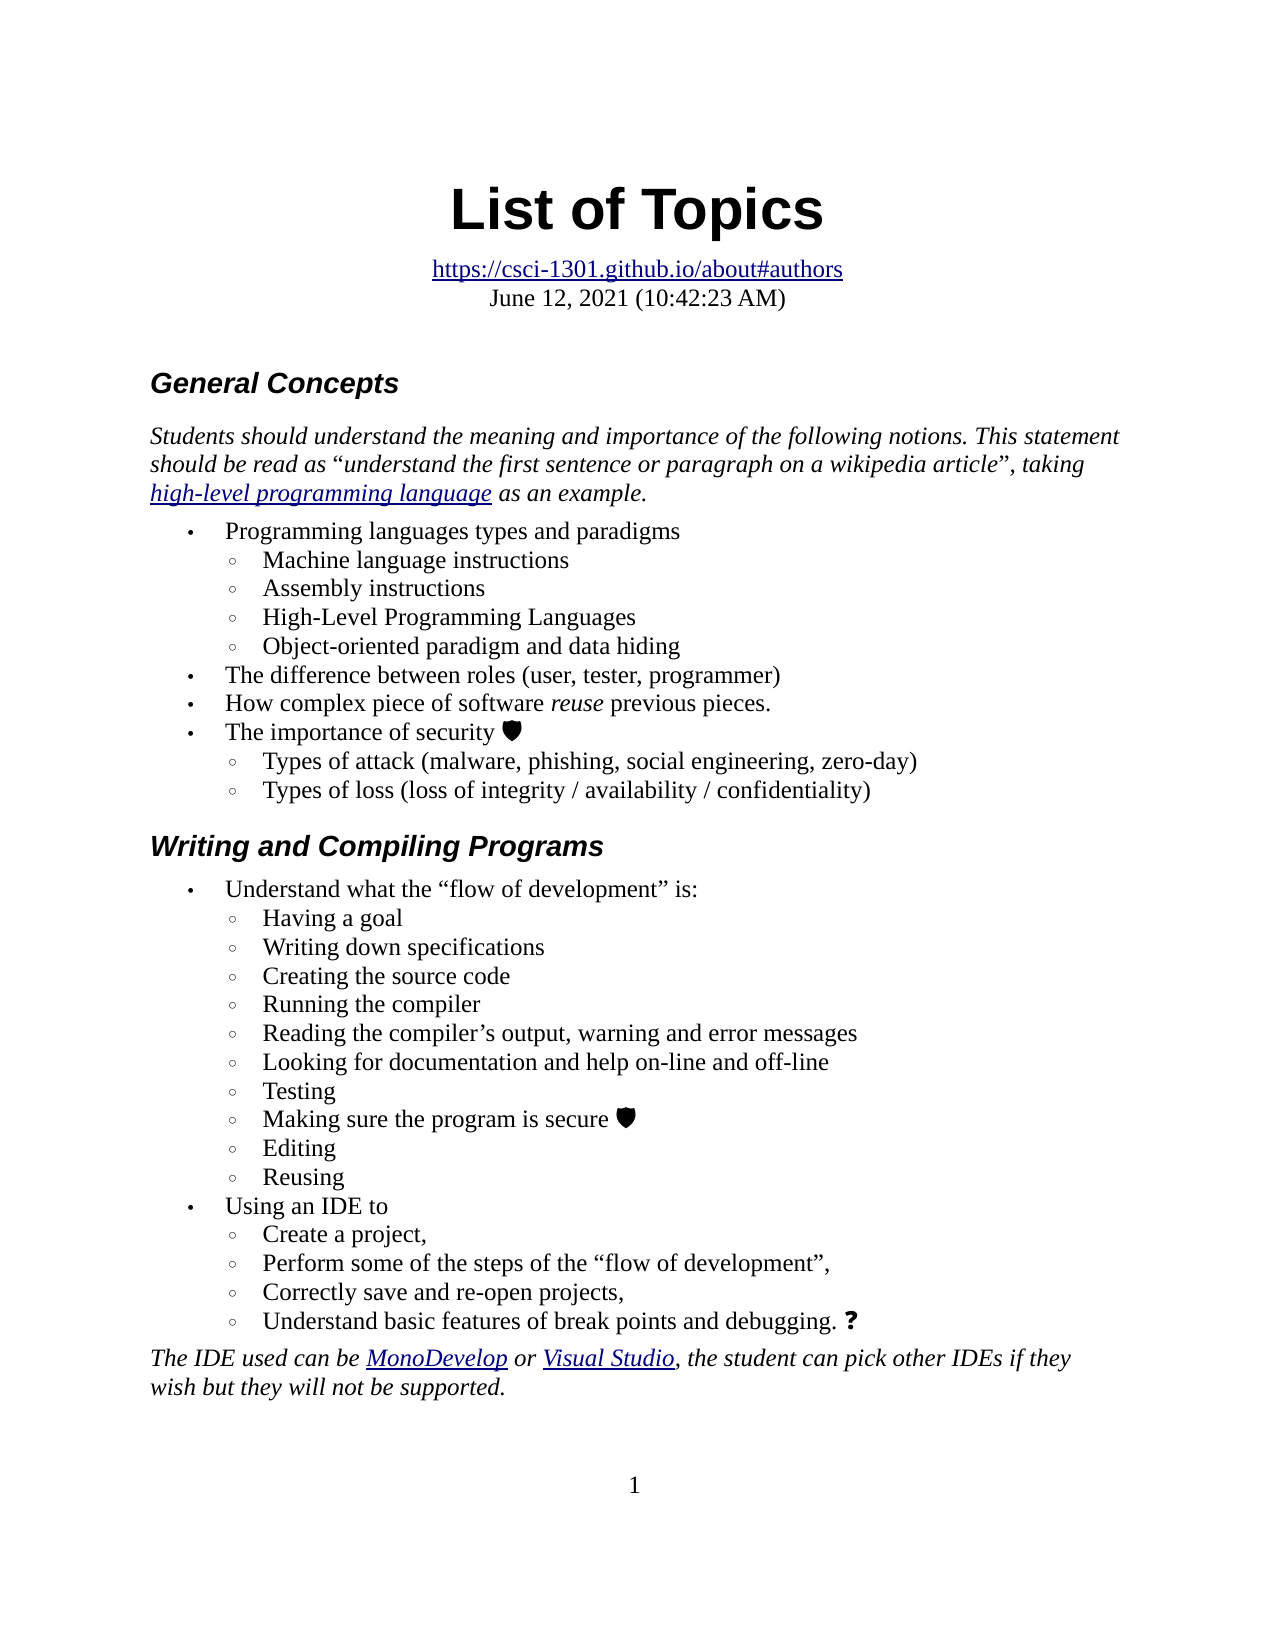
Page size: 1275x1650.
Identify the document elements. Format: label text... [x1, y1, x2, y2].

list Reusing [225, 1162, 1125, 1191]
list Object-oriented paradigm and data hiding [225, 631, 1125, 660]
subtitle Writing and Compiling Programs [150, 828, 1125, 862]
list Correctly save and re-open projects, [225, 1277, 1125, 1306]
text Students should understand the meaning and importance of the following notions. This statement should be read as “understand the first sentence or paragraph on a wikipedia article”, taking high-level programming language as an example. [150, 421, 1125, 507]
list Writing down specifications [225, 932, 1125, 961]
list Creating the source code [225, 961, 1125, 989]
list Having a goal [225, 903, 1125, 932]
list Create a project, [225, 1219, 1125, 1248]
list Programming languages types and paradigms [187, 516, 1125, 545]
title List of Topics [150, 175, 1125, 242]
list Machine language instructions [225, 545, 1125, 573]
list The importance of security 🛡️ [187, 717, 1125, 746]
list Running the compiler [225, 989, 1125, 1018]
list Understand basic features of break points and debugging. ❓ [225, 1306, 1125, 1334]
list Looking for documentation and help on-line and off-line [225, 1047, 1125, 1076]
list The difference between roles (user, tester, programmer) [187, 660, 1125, 688]
text The IDE used can be MonoDevelop or Visual Studio, the student can pick other IDEs if they wish but they will not be supported. [150, 1343, 1125, 1401]
list Perform some of the steps of the “flow of development”, [225, 1248, 1125, 1277]
list Types of loss (loss of integrity / availability / confidentiality) [225, 775, 1125, 803]
text June 12, 2021 (10:42:23 AM) [150, 283, 1125, 312]
list Reading the compiler’s output, warning and error messages [225, 1018, 1125, 1047]
list Making sure the program is secure 🛡️ [225, 1104, 1125, 1133]
list Assembly instructions [225, 573, 1125, 602]
list Using an IDE to [187, 1191, 1125, 1219]
list How complex piece of software reuse previous pieces. [187, 688, 1125, 717]
text https://csci-1301.github.io/about#authors [150, 254, 1125, 283]
list Editing [225, 1133, 1125, 1162]
list Types of attack (malware, phishing, social engineering, zero-day) [225, 746, 1125, 775]
subtitle General Concepts [150, 366, 1125, 399]
list Testing [225, 1076, 1125, 1104]
list Understand what the “flow of development” is: [187, 874, 1125, 903]
list High-Level Programming Languages [225, 602, 1125, 631]
